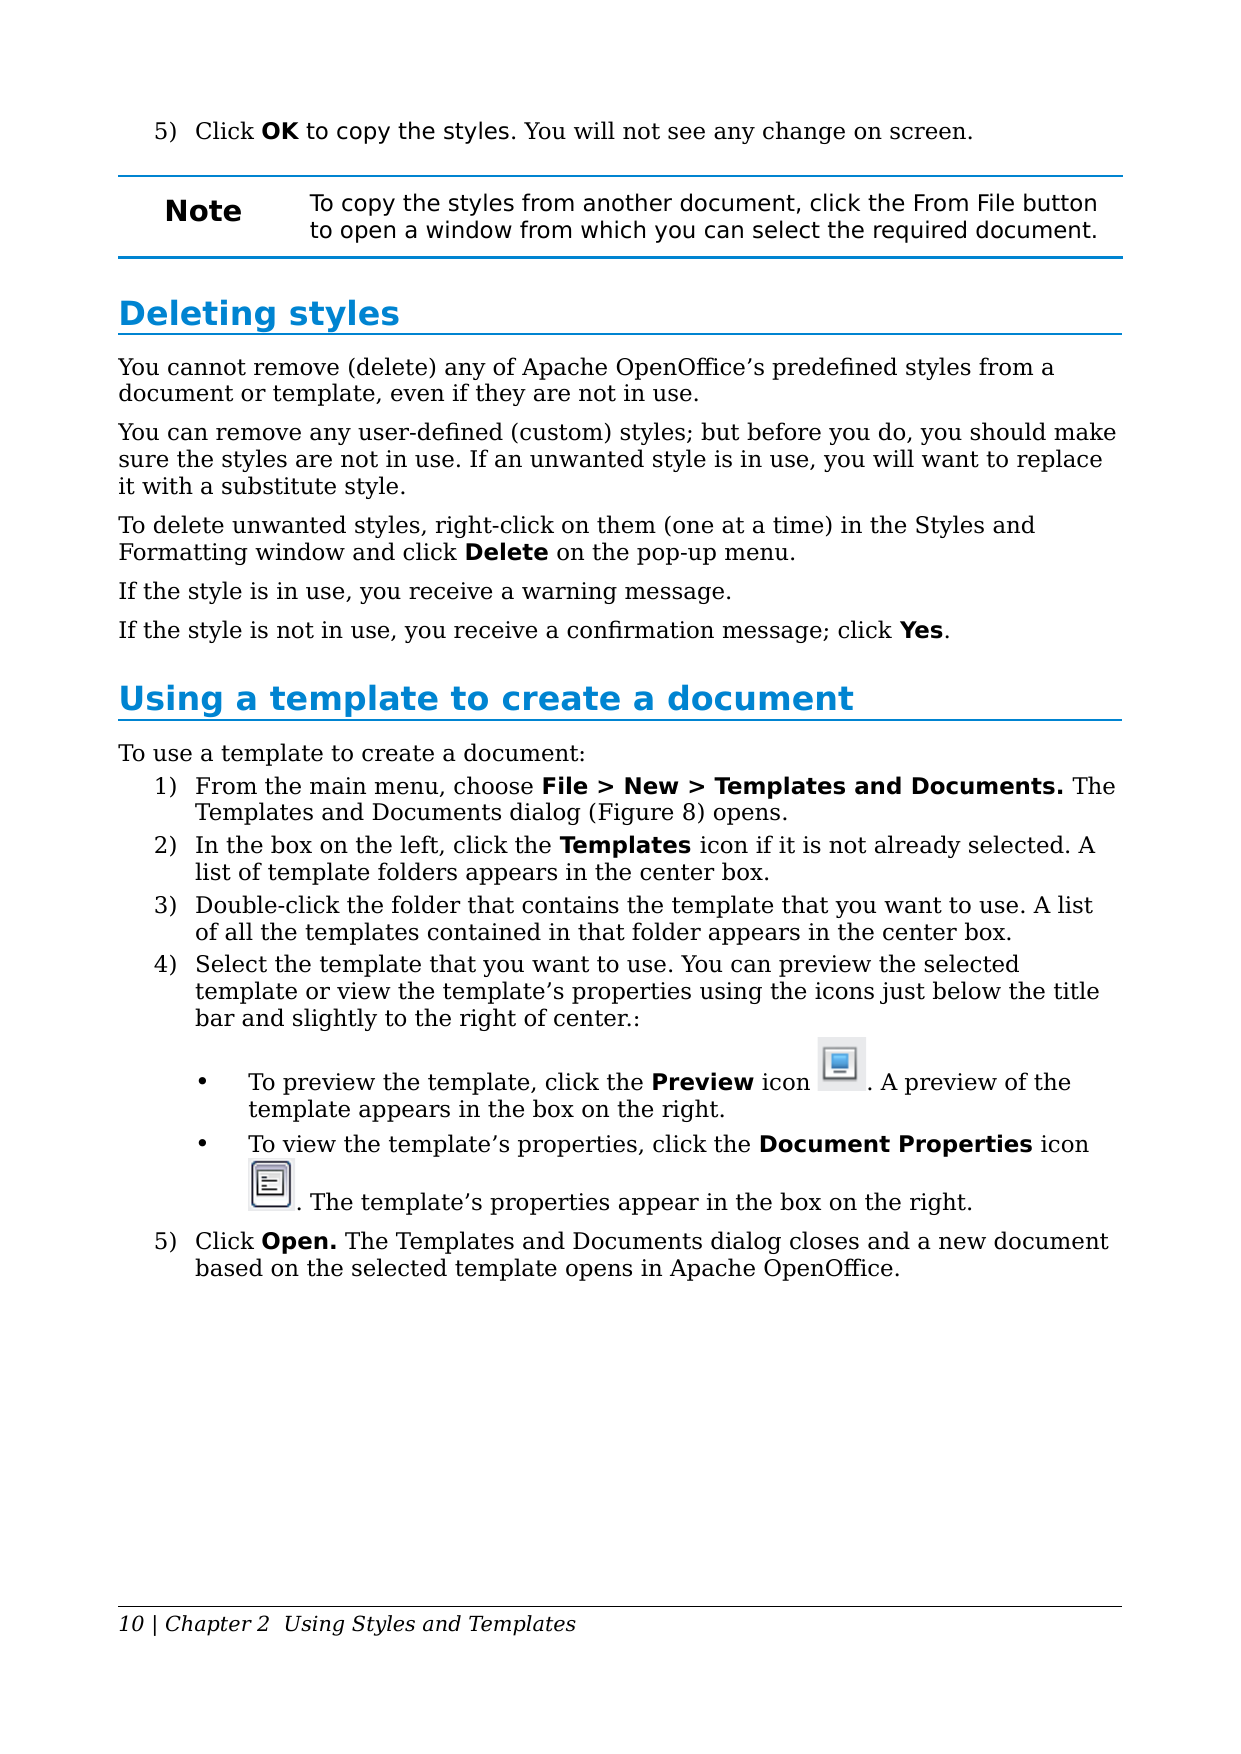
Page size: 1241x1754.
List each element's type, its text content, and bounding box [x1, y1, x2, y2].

list Double-click the folder that contains the template that you want to use. A list of all the templates contained in that folder appears in the center box. [177, 892, 1122, 945]
list Click OK to copy the styles. You will not see any change on screen. [177, 118, 1122, 145]
list Select the template that you want to use. You can preview the selected template or view the template’s properties using the icons just below the title bar and slightly to the right of center.: [177, 952, 1122, 1032]
list From the main menu, choose File > New > Templates and Documents. The Templates and Documents dialog (Figure 8) opens. [177, 773, 1122, 826]
text If the style is in use, you receive a warning message. [118, 578, 1122, 604]
subtitle Using a template to create a document [118, 680, 1122, 719]
text To delete unwanted styles, right-click on them (one at a time) in the Styles and Formatting window and click Delete on the pop-up menu. [118, 512, 1122, 565]
list Click Open. The Templates and Documents dialog closes and a new document based on the selected template opens in Apache OpenOffice. [177, 1228, 1122, 1282]
text You can remove any user-defined (custom) styles; but before you do, you should make sure the styles are not in use. If an unwanted style is in use, you will want to replace it with a substitute style. [118, 419, 1122, 499]
list To view the template’s properties, click the Document Properties icon . The template’s properties appear in the box on the right. [195, 1129, 1122, 1216]
text If the style is not in use, you receive a confirmation message; click Yes. [118, 617, 1122, 644]
list To preview the template, click the Preview icon . A preview of the template appears in the box on the right. [195, 1038, 1122, 1123]
list To use a template to create a document: [118, 740, 1122, 766]
table_header Note [118, 177, 288, 256]
subtitle Deleting styles [118, 294, 1122, 333]
list In the box on the left, click the Templates icon if it is not already selected. A list of template folders appears in the center box. [177, 832, 1122, 886]
picture [817, 1037, 867, 1091]
text You cannot remove (delete) any of Apache OpenOffice’s predefined styles from a document or template, even if they are not in use. [118, 354, 1122, 407]
table_header To copy the styles from another document, click the From File button to open a window from which you can select the required document. [288, 177, 1122, 256]
picture [248, 1158, 296, 1211]
